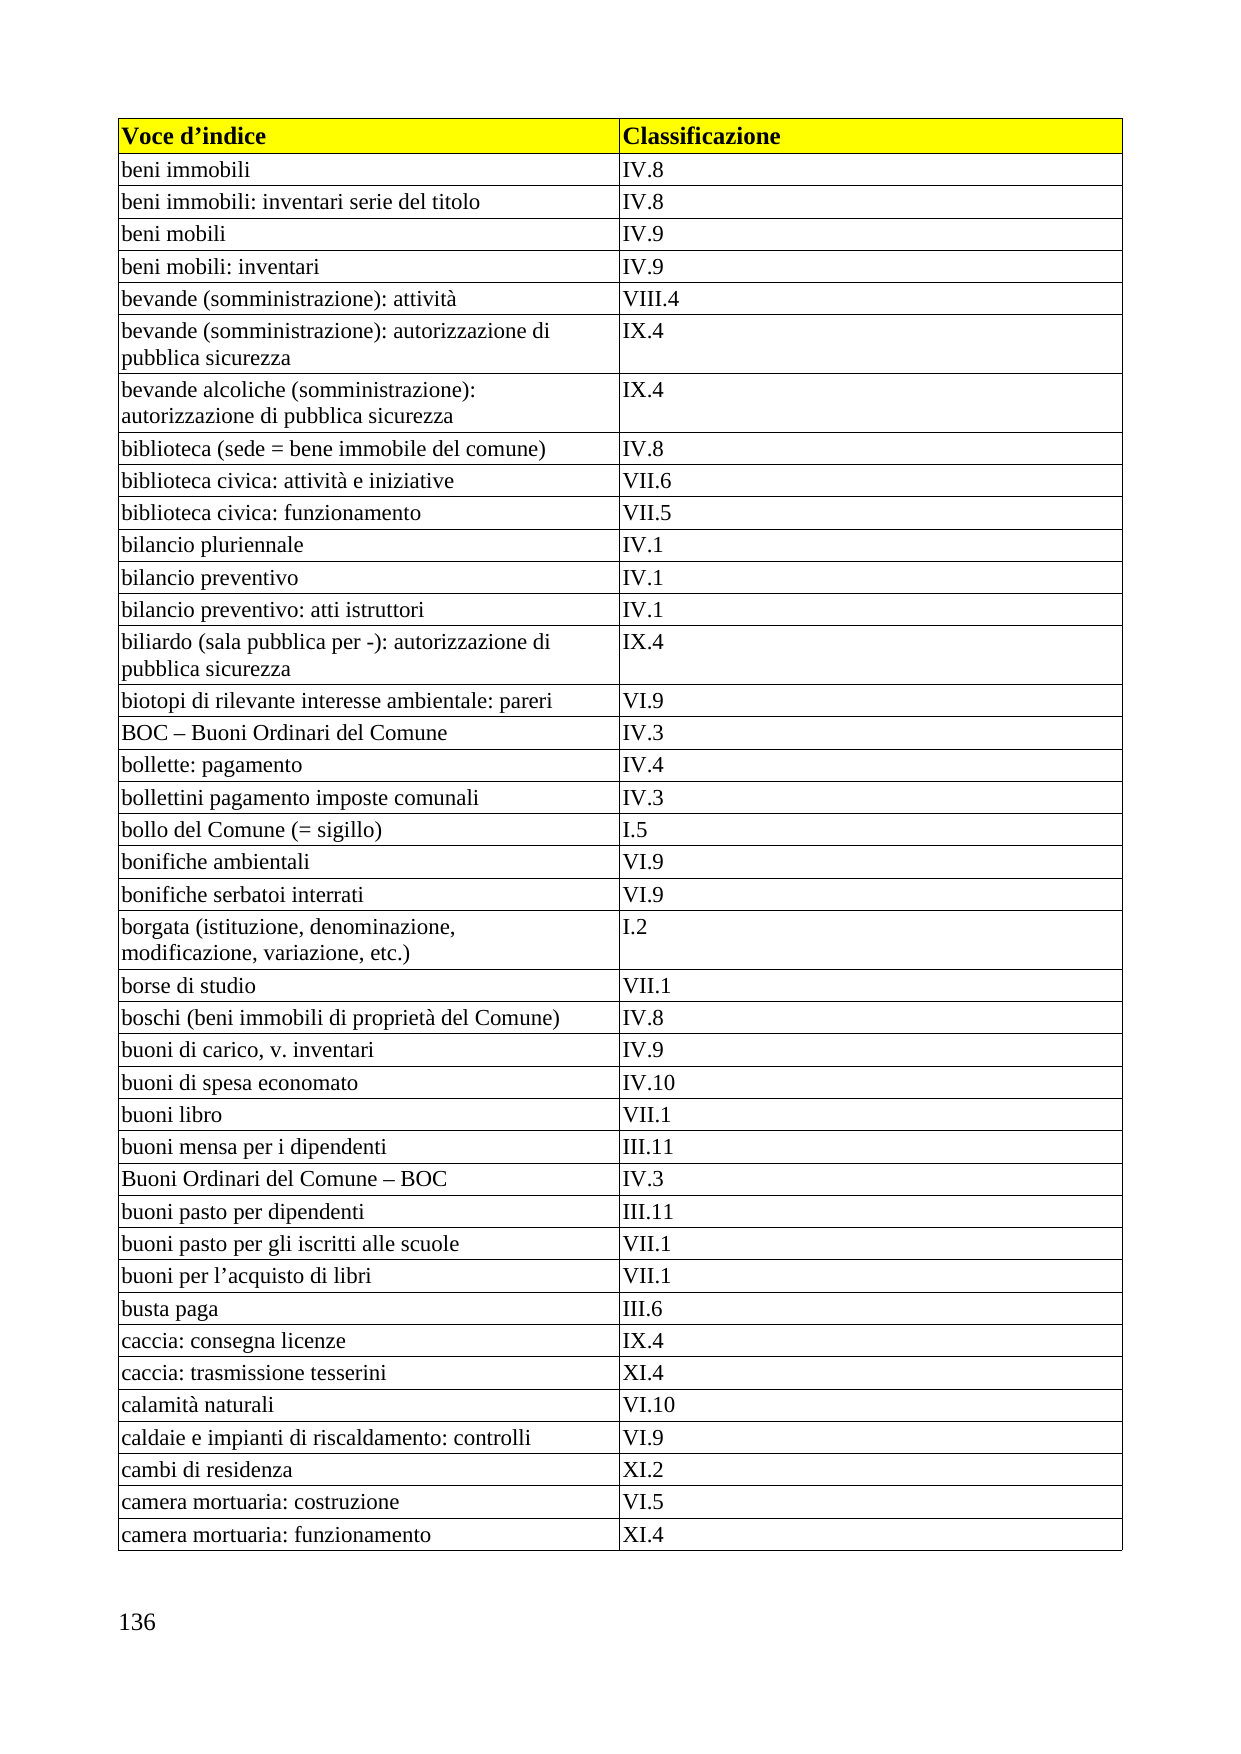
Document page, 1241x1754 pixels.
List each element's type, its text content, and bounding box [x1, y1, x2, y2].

table_cell biblioteca civica: funzionamento [119, 497, 619, 528]
table_cell buoni libro [119, 1099, 619, 1130]
table_cell IX.4 [620, 1325, 1122, 1356]
table_cell XI.2 [620, 1454, 1122, 1485]
table_cell IV.9 [620, 251, 1122, 282]
table_cell bonifiche ambientali [119, 846, 619, 878]
table_cell IV.8 [620, 1002, 1122, 1033]
table_cell VII.1 [620, 1099, 1122, 1130]
table_cell calamità naturali [119, 1390, 619, 1421]
table_cell IV.8 [620, 433, 1122, 464]
table_cell IV.8 [620, 186, 1122, 217]
table_cell VIII.4 [620, 283, 1122, 314]
table_cell VI.9 [620, 879, 1122, 910]
table_cell VI.5 [620, 1486, 1122, 1518]
table_cell biotopi di rilevante interesse ambientale: pareri [119, 685, 619, 716]
table_cell IV.10 [620, 1067, 1122, 1098]
table_cell bevande alcoliche (somministrazione): autorizzazione di pubblica sicurezza [119, 374, 619, 432]
table_cell beni immobili [119, 154, 619, 185]
table_cell Buoni Ordinari del Comune – BOC [119, 1164, 619, 1195]
table_cell III.11 [620, 1131, 1122, 1162]
table_cell bollette: pagamento [119, 750, 619, 781]
table_cell biblioteca civica: attività e iniziative [119, 465, 619, 496]
table_cell bonifiche serbatoi interrati [119, 879, 619, 910]
table_cell IV.3 [620, 782, 1122, 813]
table_cell VII.1 [620, 1228, 1122, 1259]
table_cell IV.1 [620, 530, 1122, 561]
table_cell I.5 [620, 814, 1122, 845]
table_cell XI.4 [620, 1357, 1122, 1388]
table_cell bevande (somministrazione): autorizzazione di pubblica sicurezza [119, 315, 619, 373]
table_cell VI.9 [620, 846, 1122, 878]
table_cell beni mobili: inventari [119, 251, 619, 282]
table_cell IV.9 [620, 219, 1122, 250]
table_cell bilancio preventivo: atti istruttori [119, 594, 619, 625]
table_cell VI.10 [620, 1390, 1122, 1421]
table_cell VII.5 [620, 497, 1122, 528]
table_cell buoni di spesa economato [119, 1067, 619, 1098]
table_cell bevande (somministrazione): attività [119, 283, 619, 314]
table_cell bollo del Comune (= sigillo) [119, 814, 619, 845]
table_cell bilancio preventivo [119, 562, 619, 593]
table_cell VI.9 [620, 685, 1122, 716]
table_cell BOC – Buoni Ordinari del Comune [119, 717, 619, 748]
table_cell bilancio pluriennale [119, 530, 619, 561]
table_cell buoni pasto per gli iscritti alle scuole [119, 1228, 619, 1259]
table_cell beni mobili [119, 219, 619, 250]
table_cell caccia: trasmissione tesserini [119, 1357, 619, 1388]
table_cell IV.1 [620, 562, 1122, 593]
table_cell busta paga [119, 1293, 619, 1324]
table_cell VI.9 [620, 1422, 1122, 1453]
table_cell IV.3 [620, 1164, 1122, 1195]
table_cell camera mortuaria: funzionamento [119, 1519, 619, 1550]
table_cell borgata (istituzione, denominazione, modificazione, variazione, etc.) [119, 911, 619, 969]
table_cell beni immobili: inventari serie del titolo [119, 186, 619, 217]
table_cell IX.4 [620, 374, 1122, 432]
table_cell I.2 [620, 911, 1122, 969]
table_cell IX.4 [620, 626, 1122, 684]
table_cell VII.1 [620, 1260, 1122, 1292]
table_cell IV.3 [620, 717, 1122, 748]
table_cell VII.6 [620, 465, 1122, 496]
table_cell bollettini pagamento imposte comunali [119, 782, 619, 813]
table_cell IV.8 [620, 154, 1122, 185]
table_cell XI.4 [620, 1519, 1122, 1550]
table_cell buoni per l’acquisto di libri [119, 1260, 619, 1292]
table_cell buoni di carico, v. inventari [119, 1034, 619, 1066]
table_cell boschi (beni immobili di proprietà del Comune) [119, 1002, 619, 1033]
table_cell buoni mensa per i dipendenti [119, 1131, 619, 1162]
table_cell IX.4 [620, 315, 1122, 373]
table_cell biliardo (sala pubblica per -): autorizzazione di pubblica sicurezza [119, 626, 619, 684]
table_cell buoni pasto per dipendenti [119, 1196, 619, 1227]
table_cell biblioteca (sede = bene immobile del comune) [119, 433, 619, 464]
table_cell IV.4 [620, 750, 1122, 781]
table_cell caldaie e impianti di riscaldamento: controlli [119, 1422, 619, 1453]
table_cell VII.1 [620, 970, 1122, 1001]
table_cell IV.1 [620, 594, 1122, 625]
table_cell cambi di residenza [119, 1454, 619, 1485]
table_cell IV.9 [620, 1034, 1122, 1066]
table_cell camera mortuaria: costruzione [119, 1486, 619, 1518]
table_cell caccia: consegna licenze [119, 1325, 619, 1356]
table_header Voce d’indice [119, 119, 619, 153]
table_cell III.11 [620, 1196, 1122, 1227]
table_cell borse di studio [119, 970, 619, 1001]
table_header Classificazione [620, 119, 1122, 153]
table_cell III.6 [620, 1293, 1122, 1324]
